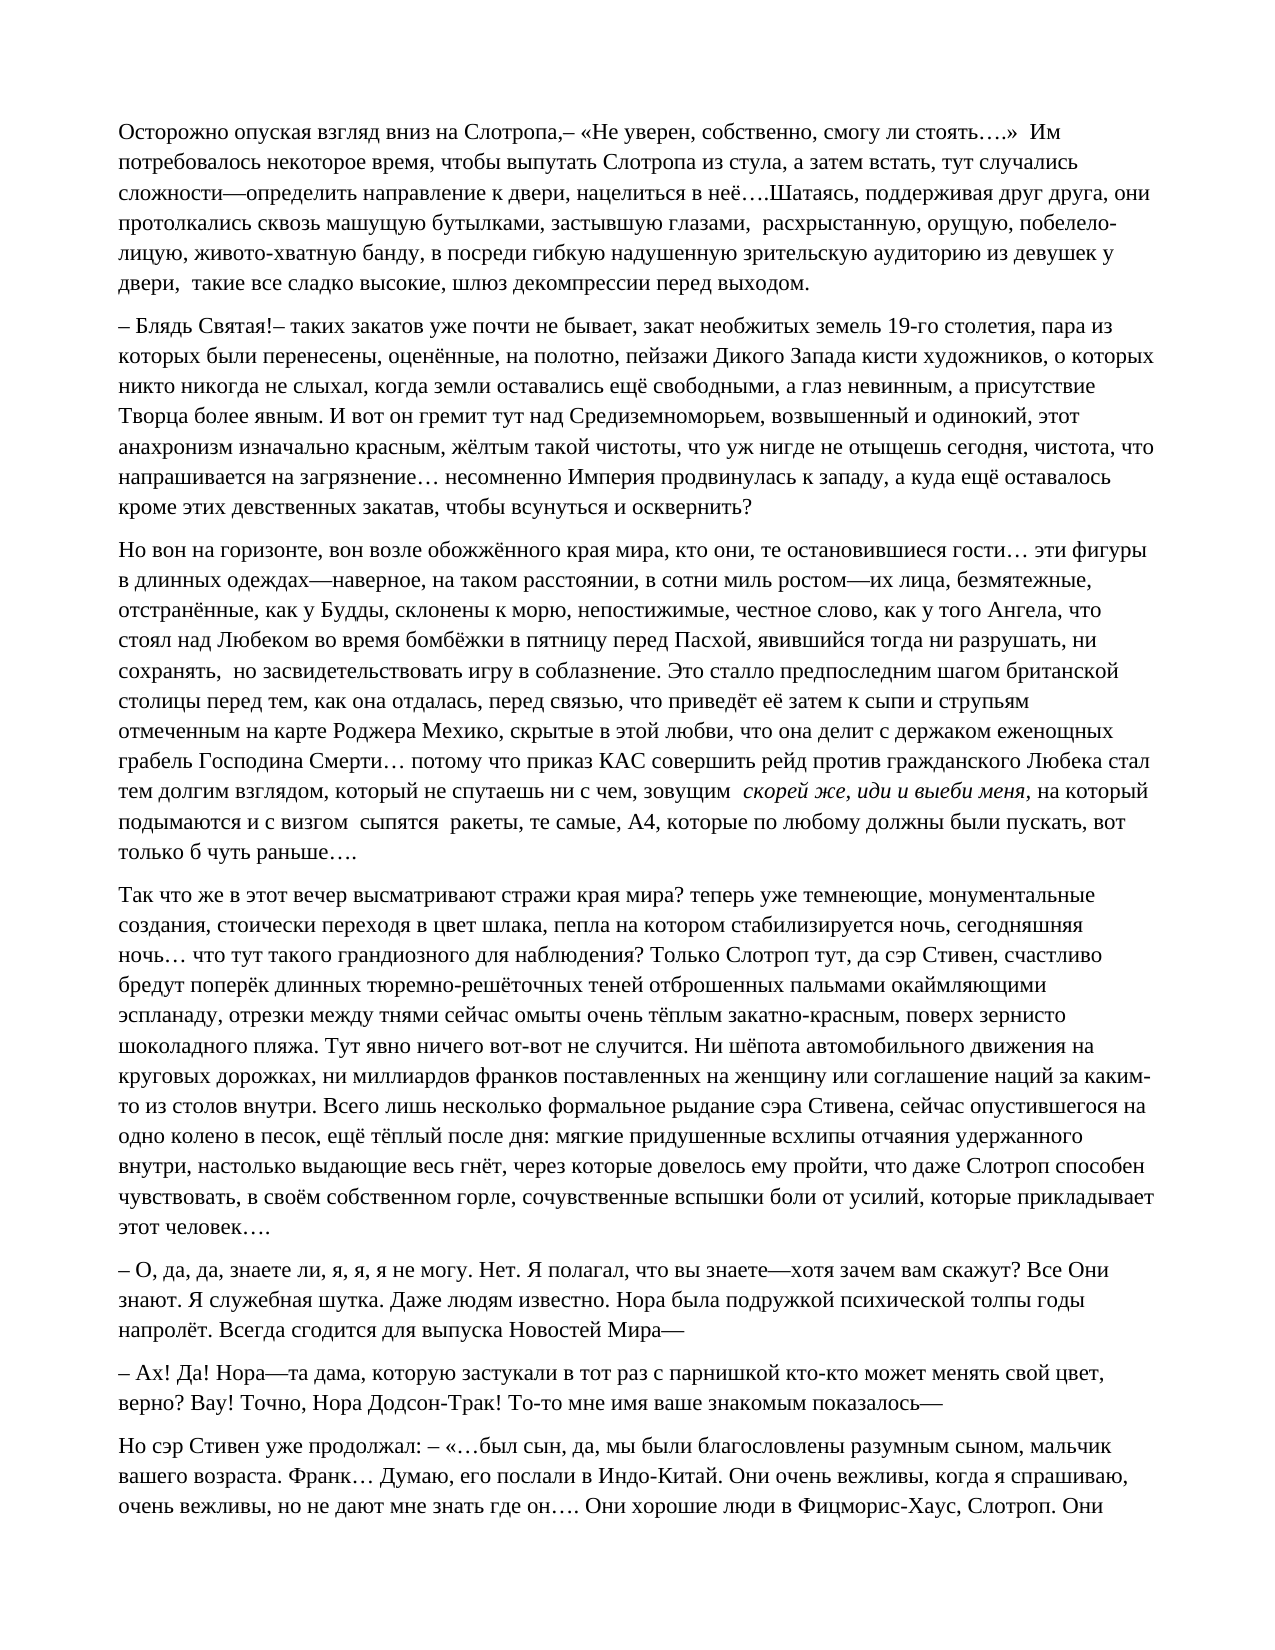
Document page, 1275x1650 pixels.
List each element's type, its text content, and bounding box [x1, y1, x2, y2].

text – Ах! Да! Нора—та дама, которую застукали в тот раз с парнишкой кто-кто может менять свой цвет, верно? Вау! Точно, Нора Додсон-Трак! То-то мне имя ваше знакомым показалось— [118, 1359, 1157, 1415]
text Но сэр Стивен уже продолжал: – «…был сын, да, мы были благословлены разумным сыном, мальчик вашего возраста. Франк… Думаю, его послали в Индо-Китай. Они очень вежливы, когда я спрашиваю, очень вежливы, но не дают мне знать где он…. Они хорошие люди в Фицморис-Хаус, Слотроп. Они [118, 1432, 1157, 1518]
text Но вон на горизонте, вон возле обожжённого края мира, кто они, те остановившиеся гости… эти фигуры в длинных одеждах—наверное, на таком расстоянии, в сотни миль ростом—их лица, безмятежные, отстранённые, как у Будды, склонены к морю, непостижимые, честное слово, как у того Ангела, что стоял над Любеком во время бомбёжки в пятницу перед Пасхой, явившийся тогда ни разрушать, ни сохранять, но засвидетельствовать игру в соблазнение. Это сталло предпоследним шагом британской столицы перед тем, как она отдалась, перед связью, что приведёт её затем к сыпи и струпьям отмеченным на карте Роджера Мехико, скрытые в этой любви, что она делит с держаком еженощных грабель Господина Смерти… потому что приказ КАС совершить рейд против гражданского Любека стал тем долгим взглядом, который не спутаешь ни с чем, зовущим скорей же, иди и выеби меня, на который подымаются и с визгом сыпятся ракеты, те самые, А4, которые по любому должны были пускать, вот только б чуть раньше…. [118, 536, 1157, 864]
text Так что же в этот вечер высматривают стражи края мира? теперь уже темнеющие, монументальные создания, стоически переходя в цвет шлака, пепла на котором стабилизируется ночь, сегодняшняя ночь… что тут такого грандиозного для наблюдения? Только Слотроп тут, да сэр Стивен, счастливо бредут поперёк длинных тюремно-решёточных теней отброшенных пальмами окаймляющими эспланаду, отрезки между тнями сейчас омыты очень тёплым закатно-красным, поверх зернисто шоколадного пляжа. Тут явно ничего вот-вот не случится. Ни шёпота автомобильного движения на круговых дорожках, ни миллиардов франков поставленных на женщину или соглашение наций за каким-то из столов внутри. Всего лишь несколько формальное рыдание сэра Стивена, сейчас опустившегося на одно колено в песок, ещё тёплый после дня: мягкие придушенные всхлипы отчаяния удержанного внутри, настолько выдающие весь гнёт, через которые довелось ему пройти, что даже Слотроп способен чувствовать, в своём собственном горле, сочувственные вспышки боли от усилий, которые прикладывает этот человек…. [118, 881, 1157, 1239]
text – Блядь Святая!– таких закатов уже почти не бывает, закат необжитых земель 19-го столетия, пара из которых были перенесены, оценённые, на полотно, пейзажи Дикого Запада кисти художников, о которых никто никогда не слыхал, когда земли оставались ещё свободными, а глаз невинным, а присутствие Творца более явным. И вот он гремит тут над Средиземноморьем, возвышенный и одинокий, этот анахронизм изначально красным, жёлтым такой чистоты, что уж нигде не отыщешь сегодня, чистота, что напрашивается на загрязнение… несомненно Империя продвинулась к западу, а куда ещё оставалось кроме этих девственных закатав, чтобы всунуться и осквернить? [118, 312, 1157, 519]
text Осторожно опуская взгляд вниз на Слотропа,– «Не уверен, собственно, смогу ли стоять….» Им потребовалось некоторое время, чтобы выпутать Слотропа из стула, а затем встать, тут случались сложности—определить направление к двери, нацелиться в неё….Шатаясь, поддерживая друг друга, они протолкались сквозь машущую бутылками, застывшую глазами, расхрыстанную, орущую, побелело-лицую, живото-хватную банду, в посреди гибкую надушенную зрительскую аудиторию из девушек у двери, такие все сладко высокие, шлюз декомпрессии перед выходом. [118, 118, 1157, 296]
text – О, да, да, знаете ли, я, я, я не могу. Нет. Я полагал, что вы знаете—хотя зачем вам скажут? Все Они знают. Я служебная шутка. Даже людям известно. Нора была подружкой психической толпы годы напролёт. Всегда сгодится для выпуска Новостей Мира— [118, 1256, 1157, 1342]
